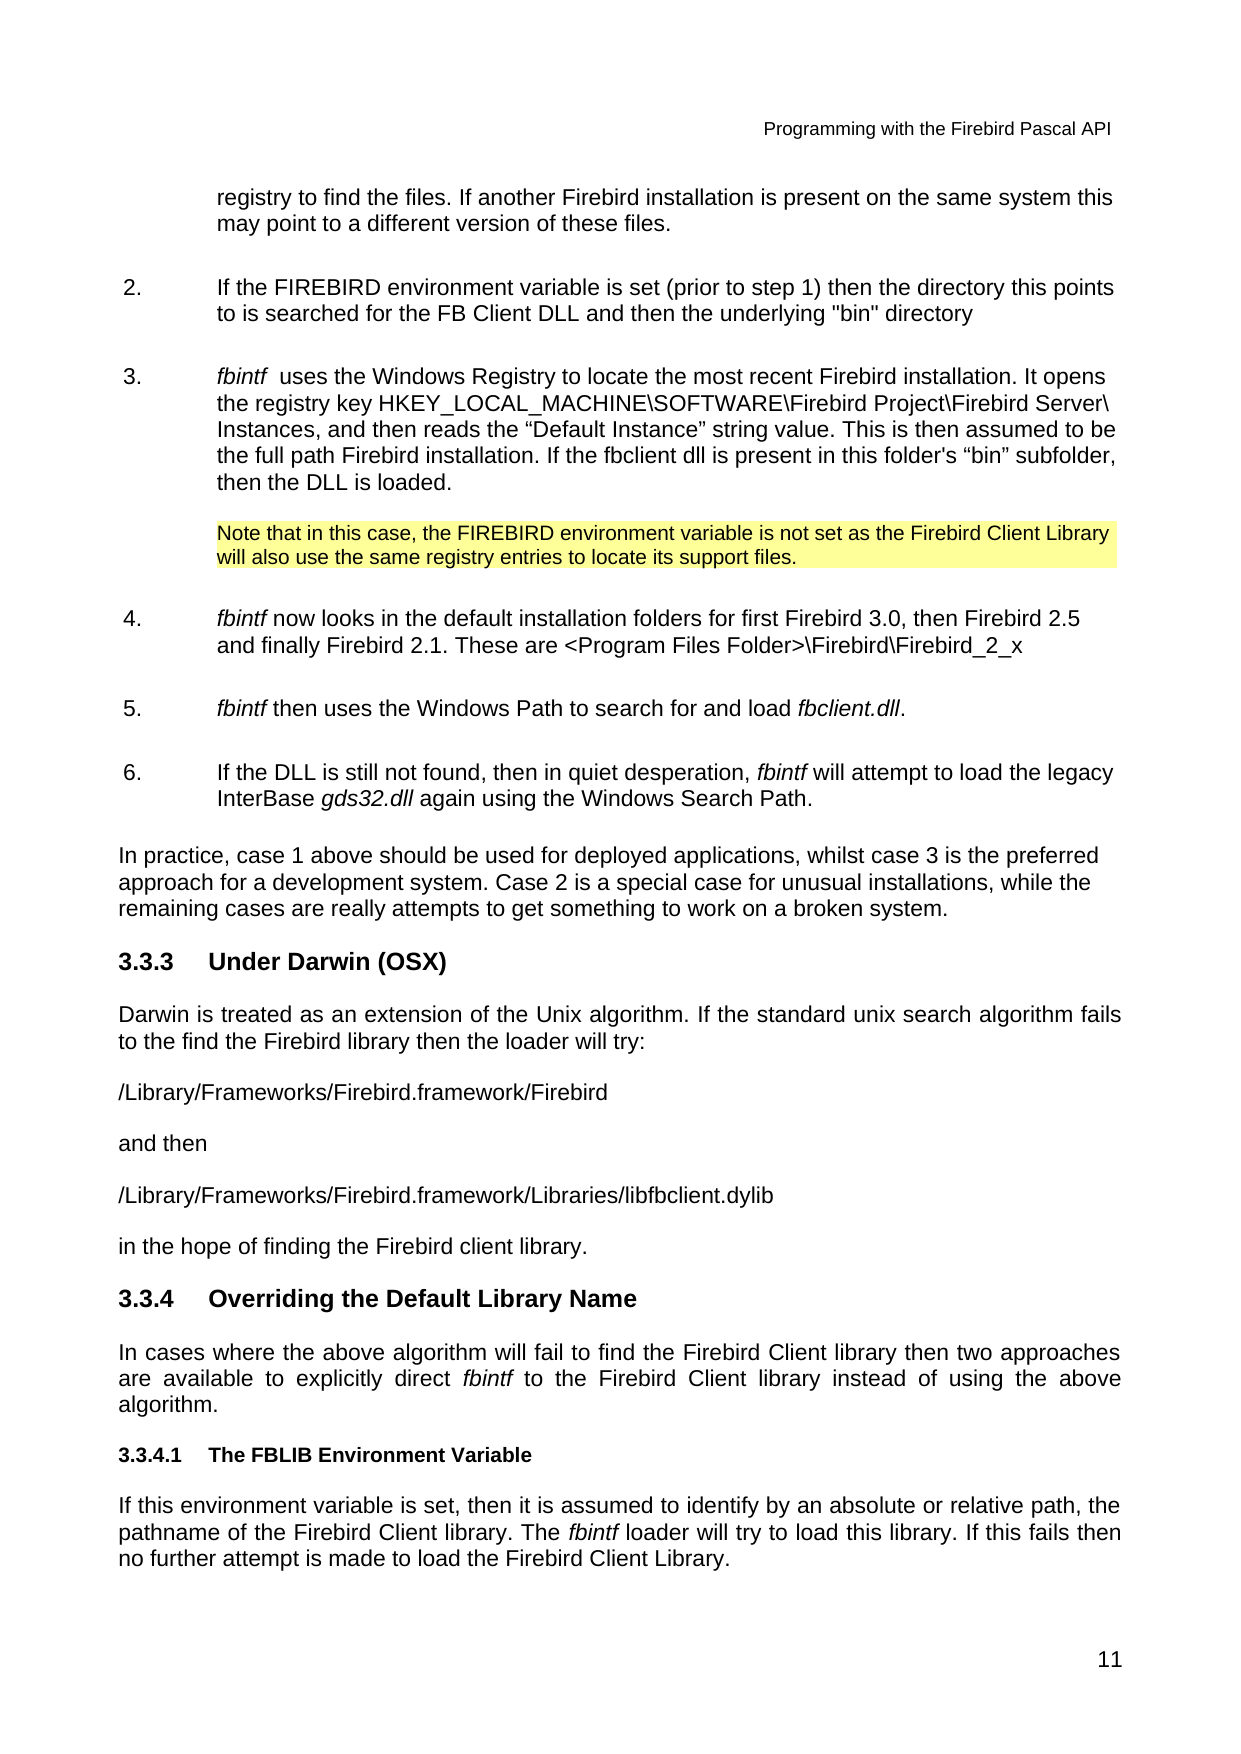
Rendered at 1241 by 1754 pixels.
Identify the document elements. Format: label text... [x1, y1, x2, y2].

table_cell [117, 268, 211, 357]
table_cell fbintf then uses the Windows Path to search for and load fbclient.dll. [211, 689, 1123, 753]
table_cell fbintf uses the Windows Registry to locate the most recent Firebird installation. It opens the registry key HKEY_LOCAL_MACHINE\SOFTWARE\Firebird Project\Firebird Server\Instances, and then reads the “Default Instance” string value. This is then assumed to be the full path Firebird installation. If the fbclient dll is present in this folder's “bin” subfolder, then the DLL is loaded. Note that in this case, the FIREBIRD environment variable is not set as the Firebird Client Library will also use the same registry entries to locate its support files. [211, 358, 1123, 600]
text in the hope of finding the Firebird client library. [118, 1233, 1122, 1259]
text /Library/Frameworks/Firebird.framework/Firebird [118, 1079, 1122, 1105]
table_cell [117, 753, 211, 842]
table_cell [117, 689, 211, 753]
table_header registry to find the files. If another Firebird installation is present on the same system this may point to a different version of these files. [211, 178, 1123, 268]
text In practice, case 1 above should be used for deployed applications, whilst case 3 is the preferred approach for a development system. Case 2 is a special case for unusual installations, while the remaining cases are really attempts to get something to work on a broken system. [118, 842, 1122, 921]
text /Library/Frameworks/Firebird.framework/Libraries/libfbclient.dylib [118, 1182, 1122, 1208]
table_header [117, 178, 211, 268]
table_cell fbintf now looks in the default installation folders for first Firebird 3.0, then Firebird 2.5 and finally Firebird 2.1. These are <Program Files Folder>\Firebird\Firebird_2_x [211, 600, 1123, 689]
subtitle Overriding the Default Library Name [118, 1284, 1122, 1313]
table_cell If the FIREBIRD environment variable is set (prior to step 1) then the directory this points to is searched for the FB Client DLL and then the underlying "bin" directory [211, 268, 1123, 357]
text If this environment variable is set, then it is assumed to identify by an absolute or relative path, the pathname of the Firebird Client library. The fbintf loader will try to load this library. If this fails then no further attempt is made to load the Firebird Client Library. [118, 1492, 1122, 1571]
text Darwin is treated as an extension of the Unix algorithm. If the standard unix search algorithm fails to the find the Firebird library then the loader will try: [118, 1001, 1122, 1054]
subtitle The FBLIB Environment Variable [118, 1443, 1122, 1467]
text In cases where the above algorithm will fail to find the Firebird Client library then two approaches are available to explicitly direct fbintf to the Firebird Client library instead of using the above algorithm. [118, 1339, 1122, 1418]
table_cell [117, 600, 211, 689]
text and then [118, 1130, 1122, 1157]
subtitle Under Darwin (OSX) [118, 947, 1122, 976]
table_cell If the DLL is still not found, then in quiet desperation, fbintf will attempt to load the legacy InterBase gds32.dll again using the Windows Search Path. [211, 753, 1123, 842]
table_cell [117, 358, 211, 600]
